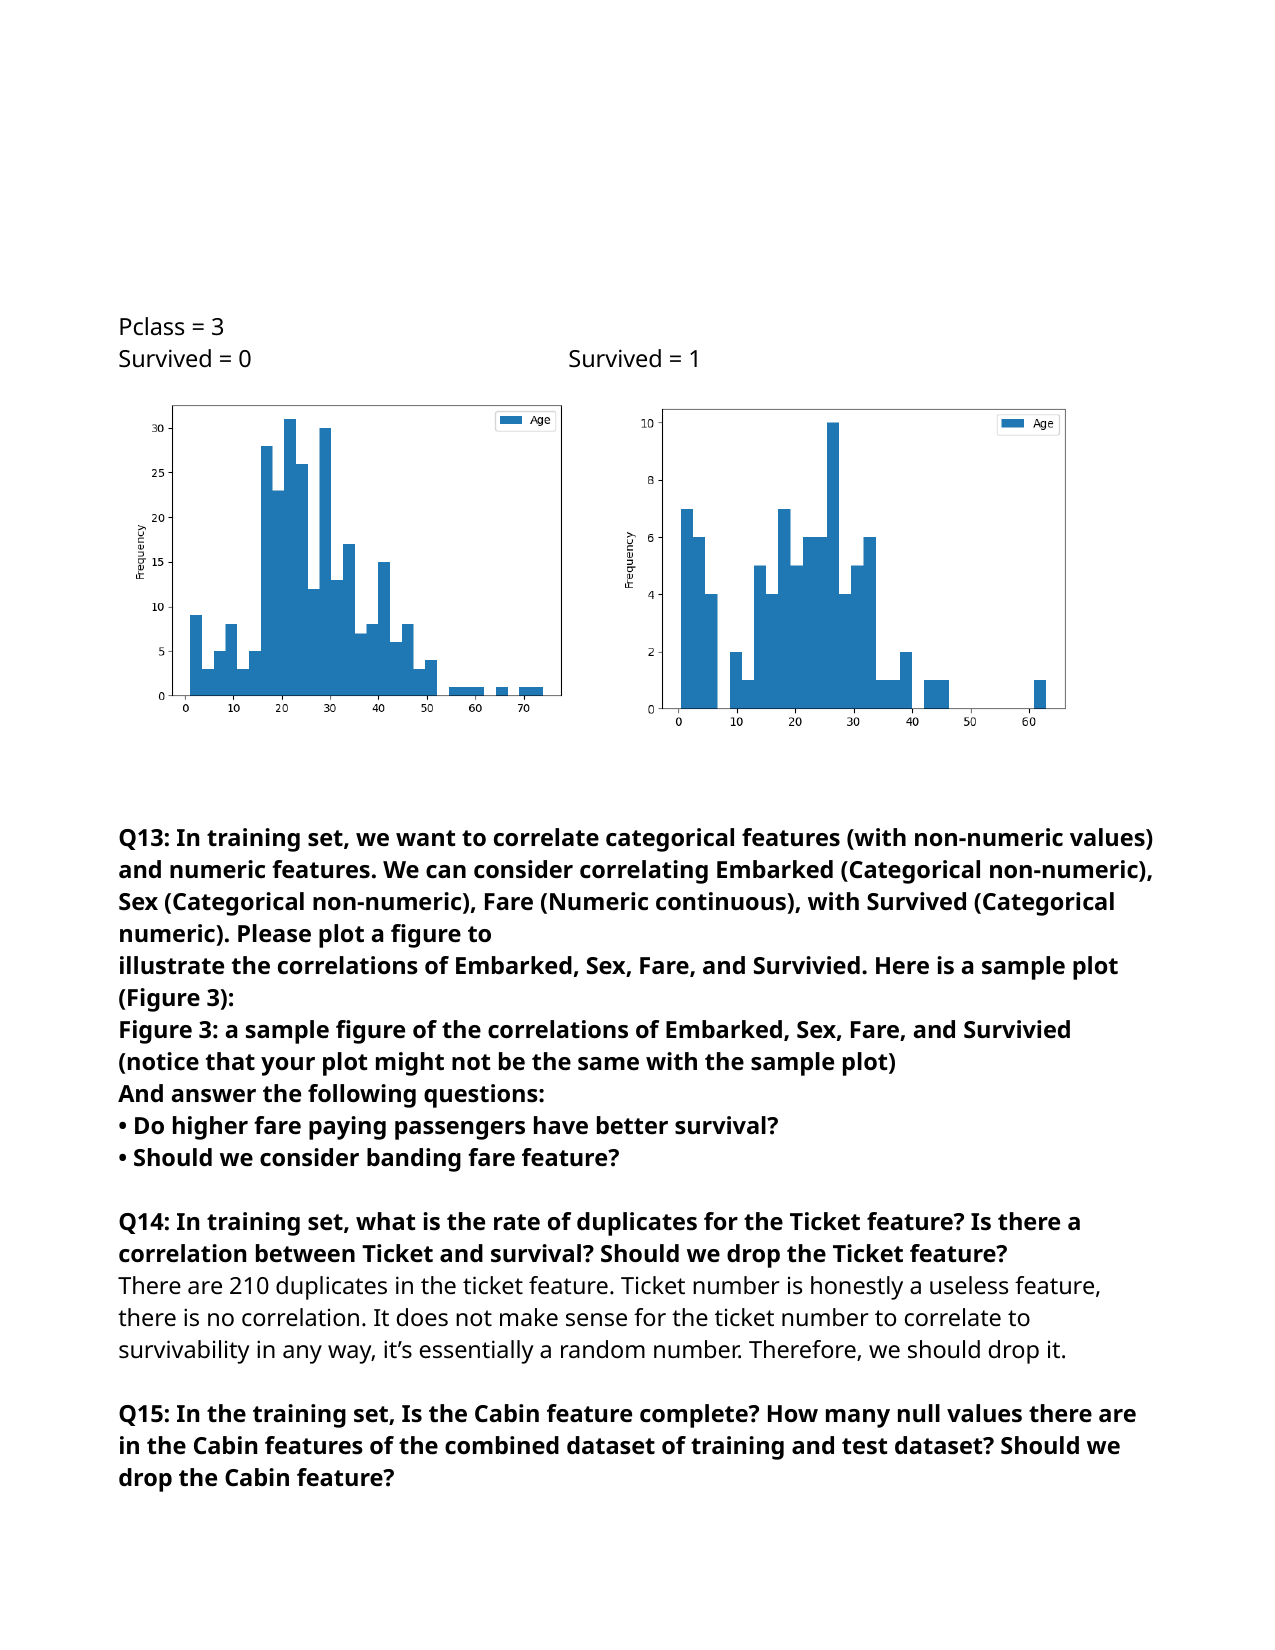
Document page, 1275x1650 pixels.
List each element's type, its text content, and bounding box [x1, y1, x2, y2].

text Figure 3: a sample figure of the correlations of Embarked, Sex, Fare, and Survivied (notice that your plot might not be the same with the sample plot) [118, 1013, 1157, 1077]
text Pclass = 3 [118, 310, 1157, 342]
text Q14: In training set, what is the rate of duplicates for the Ticket feature? Is there a correlation between Ticket and survival? Should we drop the Ticket feature? [118, 1205, 1157, 1269]
text • Do higher fare paying passengers have better survival? [118, 1109, 1157, 1141]
text Survived = 0 Survived = 1 [118, 342, 1157, 374]
picture [117, 373, 595, 725]
text Q13: In training set, we want to correlate categorical features (with non-numeric values) and numeric features. We can consider correlating Embarked (Categorical non-numeric), Sex (Categorical non-numeric), Fare (Numeric continuous), with Survived (Categorical numeric). Please plot a figure to [118, 822, 1157, 949]
text illustrate the correlations of Embarked, Sex, Fare, and Survivied. Here is a sample plot (Figure 3): [118, 949, 1157, 1013]
picture [610, 375, 1096, 735]
text There are 210 duplicates in the ticket feature. Ticket number is honestly a useless feature, there is no correlation. It does not make sense for the ticket number to correlate to survivability in any way, it’s essentially a random number. Therefore, we should drop it. Q15: In the training set, Is the Cabin feature complete? How many null values there are in the Cabin features of the combined dataset of training and test dataset? Should we drop the Cabin feature? [118, 1269, 1157, 1493]
text And answer the following questions: [118, 1077, 1157, 1109]
text • Should we consider banding fare feature? [118, 1141, 1157, 1173]
